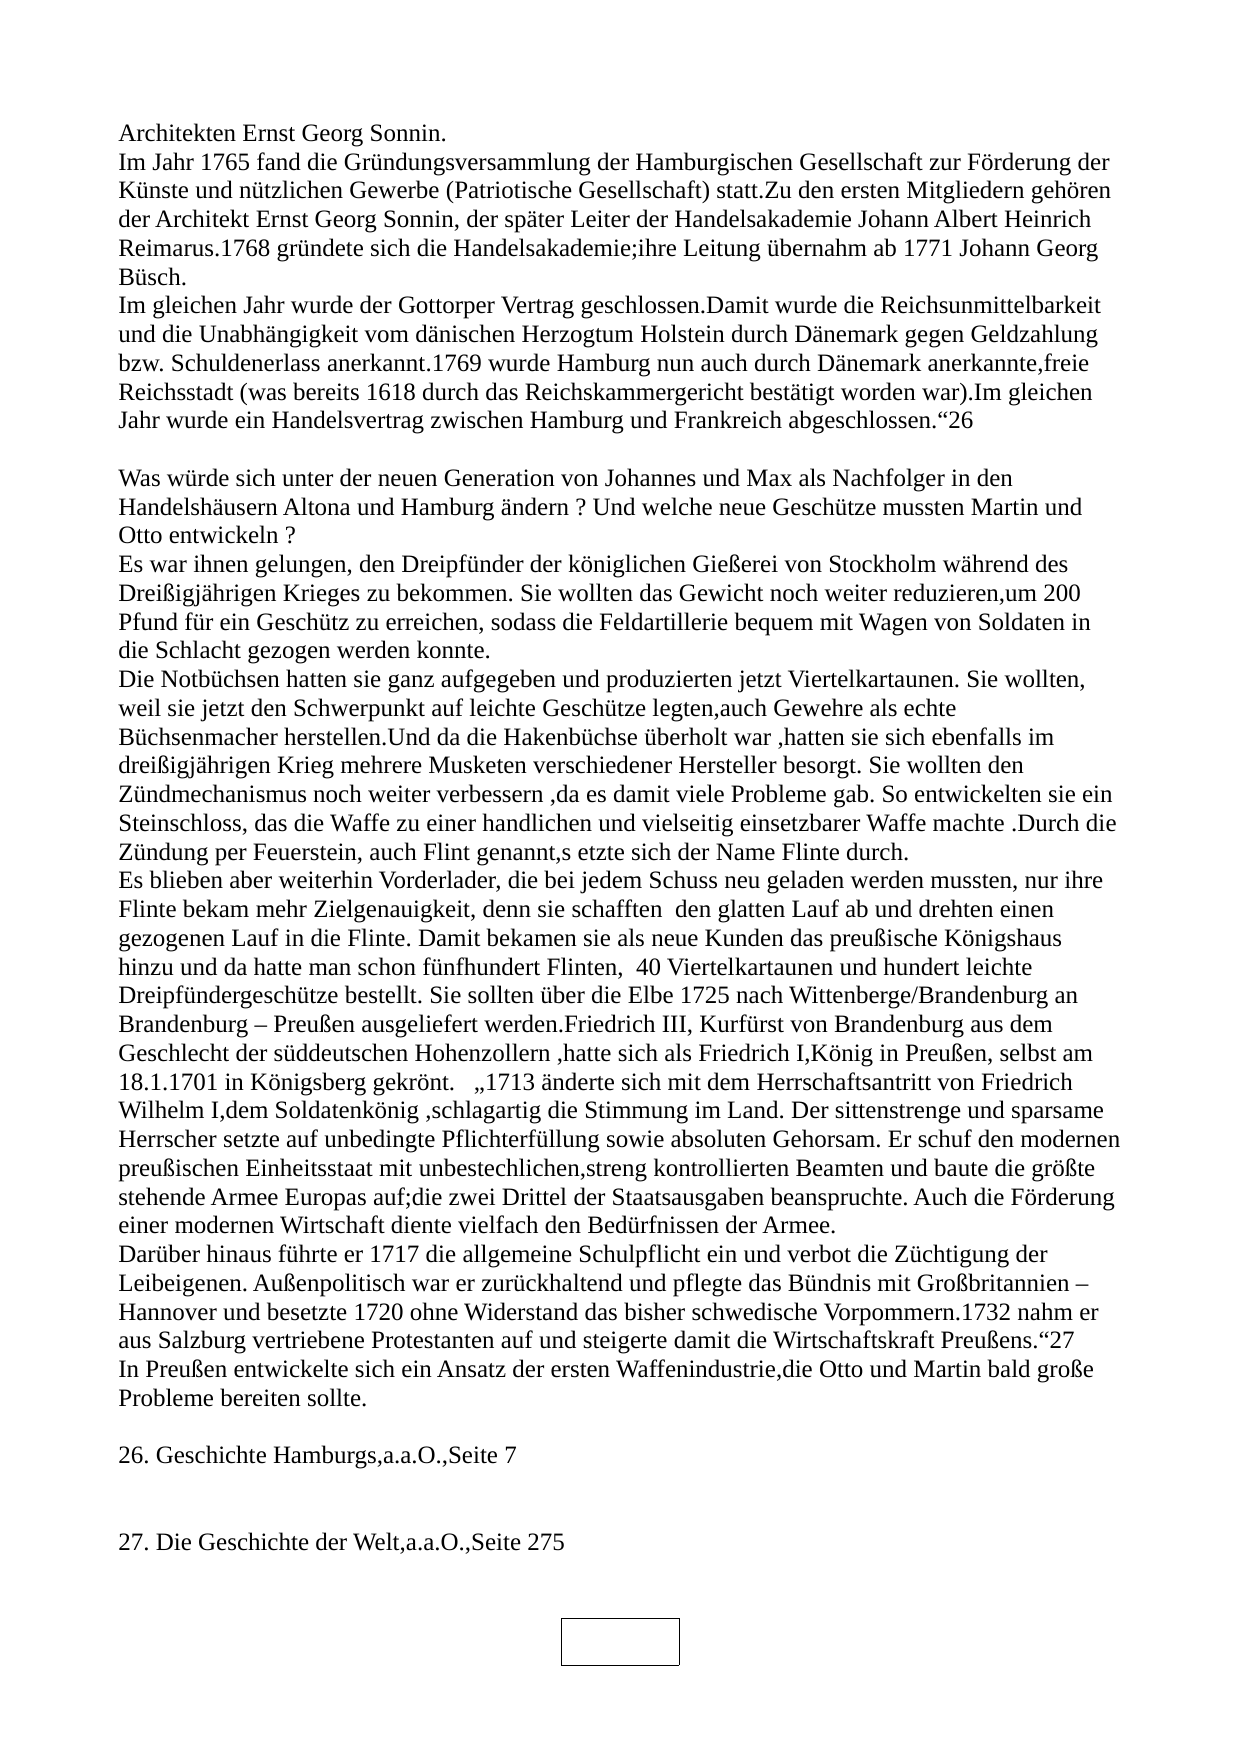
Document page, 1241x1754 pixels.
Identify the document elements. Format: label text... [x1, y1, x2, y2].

text Was würde sich unter der neuen Generation von Johannes und Max als Nachfolger in den Handelshäusern Altona und Hamburg ändern ? Und welche neue Geschütze mussten Martin und Otto entwickeln ? [118, 463, 1122, 549]
text In Preußen entwickelte sich ein Ansatz der ersten Waffenindustrie,die Otto und Martin bald große Probleme bereiten sollte. [118, 1354, 1122, 1412]
text 26. Geschichte Hamburgs,a.a.O.,Seite 7 [118, 1441, 1122, 1469]
text Im Jahr 1765 fand die Gründungsversammlung der Hamburgischen Gesellschaft zur Förderung der Künste und nützlichen Gewerbe (Patriotische Gesellschaft) statt.Zu den ersten Mitgliedern gehören der Architekt Ernst Georg Sonnin, der später Leiter der Handelsakademie Johann Albert Heinrich Reimarus.1768 gründete sich die Handelsakademie;ihre Leitung übernahm ab 1771 Johann Georg Büsch. [118, 147, 1122, 291]
text Darüber hinaus führte er 1717 die allgemeine Schulpflicht ein und verbot die Züchtigung der Leibeigenen. Außenpolitisch war er zurückhaltend und pflegte das Bündnis mit Großbritannien – Hannover und besetzte 1720 ohne Widerstand das bisher schwedische Vorpommern.1732 nahm er aus Salzburg vertriebene Protestanten auf und steigerte damit die Wirtschaftskraft Preußens.“27 [118, 1239, 1122, 1354]
text Im gleichen Jahr wurde der Gottorper Vertrag geschlossen.Damit wurde die Reichsunmittelbarkeit und die Unabhängigkeit vom dänischen Herzogtum Holstein durch Dänemark gegen Geldzahlung bzw. Schuldenerlass anerkannt.1769 wurde Hamburg nun auch durch Dänemark anerkannte,freie Reichsstadt (was bereits 1618 durch das Reichskammergericht bestätigt worden war).Im gleichen Jahr wurde ein Handelsvertrag zwischen Hamburg und Frankreich abgeschlossen.“26 [118, 291, 1122, 434]
text 27. Die Geschichte der Welt,a.a.O.,Seite 275 [118, 1527, 1122, 1556]
text Die Notbüchsen hatten sie ganz aufgegeben und produzierten jetzt Viertelkartaunen. Sie wollten, weil sie jetzt den Schwerpunkt auf leichte Geschütze legten,auch Gewehre als echte Büchsenmacher herstellen.Und da die Hakenbüchse überholt war ,hatten sie sich ebenfalls im dreißigjährigen Krieg mehrere Musketen verschiedener Hersteller besorgt. Sie wollten den Zündmechanismus noch weiter verbessern ,da es damit viele Probleme gab. So entwickelten sie ein Steinschloss, das die Waffe zu einer handlichen und vielseitig einsetzbarer Waffe machte .Durch die Zündung per Feuerstein, auch Flint genannt,s etzte sich der Name Flinte durch. [118, 664, 1122, 866]
text Es blieben aber weiterhin Vorderlader, die bei jedem Schuss neu geladen werden mussten, nur ihre Flinte bekam mehr Zielgenauigkeit, denn sie schafften den glatten Lauf ab und drehten einen gezogenen Lauf in die Flinte. Damit bekamen sie als neue Kunden das preußische Königshaus hinzu und da hatte man schon fünfhundert Flinten, 40 Viertelkartaunen und hundert leichte Dreipfündergeschütze bestellt. Sie sollten über die Elbe 1725 nach Wittenberge/Brandenburg an Brandenburg – Preußen ausgeliefert werden.Friedrich III, Kurfürst von Brandenburg aus dem Geschlecht der süddeutschen Hohenzollern ,hatte sich als Friedrich I,König in Preußen, selbst am 18.1.1701 in Königsberg gekrönt. „1713 änderte sich mit dem Herrschaftsantritt von Friedrich Wilhelm I,dem Soldatenkönig ,schlagartig die Stimmung im Land. Der sittenstrenge und sparsame Herrscher setzte auf unbedingte Pflichterfüllung sowie absoluten Gehorsam. Er schuf den modernen preußischen Einheitsstaat mit unbestechlichen,streng kontrollierten Beamten und baute die größte stehende Armee Europas auf;die zwei Drittel der Staatsausgaben beanspruchte. Auch die Förderung einer modernen Wirtschaft diente vielfach den Bedürfnissen der Armee. [118, 866, 1122, 1239]
text Architekten Ernst Georg Sonnin. [118, 118, 1122, 147]
text Es war ihnen gelungen, den Dreipfünder der königlichen Gießerei von Stockholm während des Dreißigjährigen Krieges zu bekommen. Sie wollten das Gewicht noch weiter reduzieren,um 200 Pfund für ein Geschütz zu erreichen, sodass die Feldartillerie bequem mit Wagen von Soldaten in die Schlacht gezogen werden konnte. [118, 549, 1122, 664]
